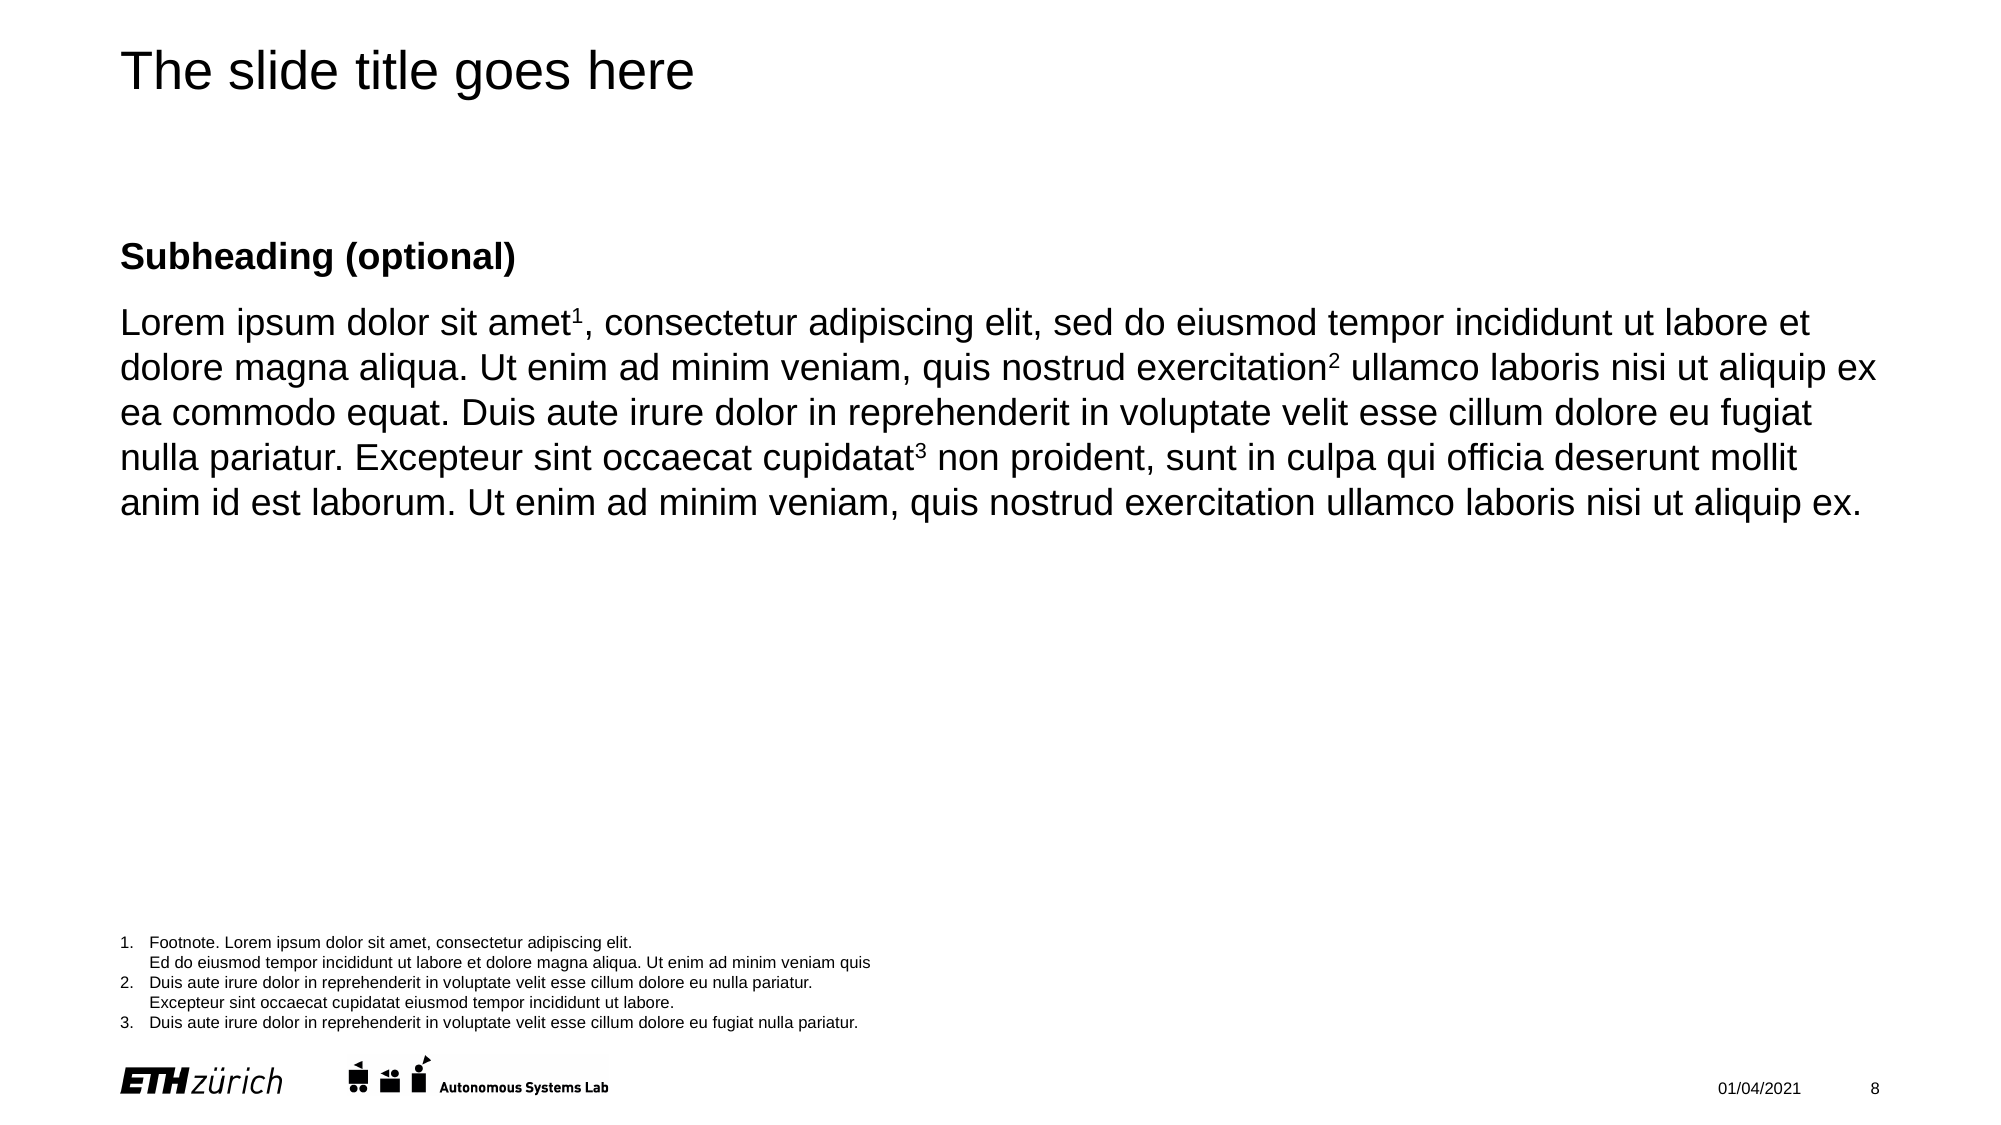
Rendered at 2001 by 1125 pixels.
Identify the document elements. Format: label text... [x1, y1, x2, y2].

title The slide title goes here [120, 42, 1880, 191]
list Subheading (optional) Lorem ipsum dolor sit amet1, consectetur adipiscing elit, sed do eiusmod tempor incididunt ut labore et dolore magna aliqua. Ut enim ad minim veniam, quis nostrud exercitation2 ullamco laboris nisi ut aliquip ex ea commodo equat. Duis aute irure dolor in reprehenderit in voluptate velit esse cillum dolore eu fugiat nulla pariatur. Excepteur sint occaecat cupidatat3 non proident, sunt in culpa qui officia deserunt mollit anim id est laborum. Ut enim ad minim veniam, quis nostrud exercitation ullamco laboris nisi ut aliquip ex. [120, 231, 1880, 882]
picture [120, 1067, 282, 1094]
list Footnote. Lorem ipsum dolor sit amet, consectetur adipiscing elit. Ed do eiusmod tempor incididunt ut labore et dolore magna aliqua. Ut enim ad minim veniam quis Duis aute irure dolor in reprehenderit in voluptate velit esse cillum dolore eu nulla pariatur. Excepteur sint occaecat cupidatat eiusmod tempor incididunt ut labore. Duis aute irure dolor in reprehenderit in voluptate velit esse cillum dolore eu fugiat nulla pariatur. [120, 913, 1000, 1032]
slide_number [1827, 1069, 1880, 1106]
slide_number 01/04/2021 [1718, 1069, 1819, 1106]
